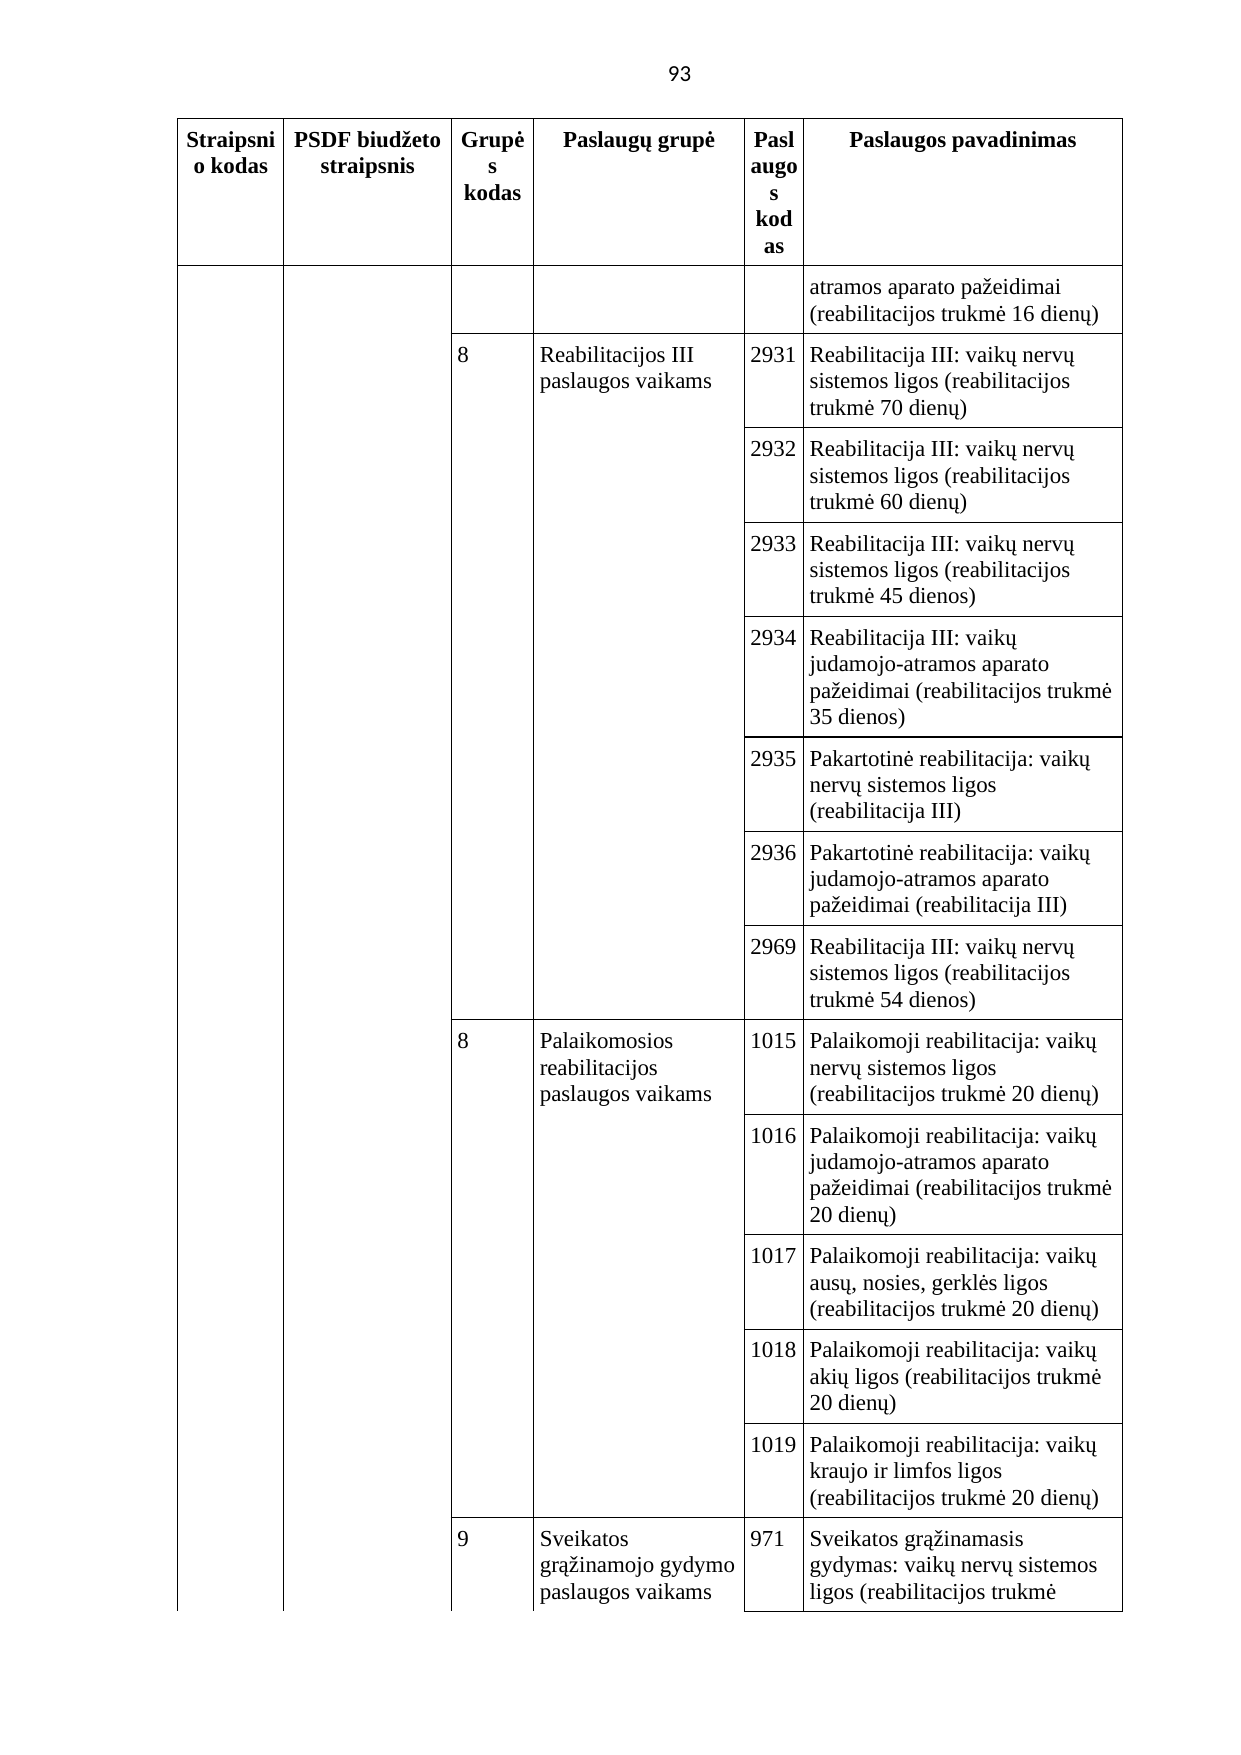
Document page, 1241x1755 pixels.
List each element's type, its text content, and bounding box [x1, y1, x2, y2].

table_cell [178, 1423, 283, 1517]
table_cell [284, 1329, 451, 1423]
table_cell 1018 [745, 1330, 803, 1423]
table_cell 9 [452, 1518, 533, 1611]
table_cell Palaikomoji reabilitacija: vaikų nervų sistemos ligos (reabilitacijos trukmė 20 dienų) [804, 1020, 1122, 1113]
table_cell [452, 831, 533, 1019]
table_cell [178, 616, 283, 736]
table_cell [178, 736, 283, 831]
table_cell [534, 1114, 744, 1234]
table_cell Reabilitacija III: vaikų judamojo-atramos aparato pažeidimai (reabilitacijos trukmė 35 dienos) [804, 617, 1122, 736]
table_cell [534, 1423, 744, 1517]
table_cell [284, 1234, 451, 1328]
table_cell Pakartotinė reabilitacija: vaikų nervų sistemos ligos (reabilitacija III) [804, 738, 1122, 831]
table_cell [452, 266, 533, 333]
table_cell [452, 616, 533, 736]
table_cell [284, 1517, 451, 1611]
table_cell [534, 1329, 744, 1423]
table_cell [534, 266, 744, 333]
table_cell 971 [745, 1518, 803, 1611]
table_cell 8 [452, 1020, 533, 1113]
table_cell [745, 266, 803, 333]
table_cell [178, 266, 283, 333]
table_cell [178, 831, 283, 925]
table_cell 2969 [745, 926, 803, 1019]
table_cell [452, 736, 533, 831]
table_cell [178, 1114, 283, 1234]
table_cell 2935 [745, 738, 803, 831]
table_cell Reabilitacijos III paslaugos vaikams [534, 334, 744, 427]
table_cell [452, 1234, 533, 1328]
table_cell Palaikomoji reabilitacija: vaikų akių ligos (reabilitacijos trukmė 20 dienų) [804, 1330, 1122, 1423]
table_cell Sveikatos grąžinamasis gydymas: vaikų nervų sistemos ligos (reabilitacijos trukmė [804, 1518, 1122, 1611]
table_cell [178, 925, 283, 1019]
table_cell 1017 [745, 1235, 803, 1328]
table_cell Palaikomoji reabilitacija: vaikų kraujo ir limfos ligos (reabilitacijos trukmė 20 dienų) [804, 1424, 1122, 1517]
table_cell [452, 1329, 533, 1423]
table_cell 2933 [745, 523, 803, 616]
table_cell [284, 616, 451, 736]
table_cell Reabilitacija III: vaikų nervų sistemos ligos (reabilitacijos trukmė 60 dienų) [804, 428, 1122, 522]
table_cell [178, 1517, 283, 1611]
table_cell [452, 427, 533, 522]
table_header Paslaugų grupė [534, 119, 744, 265]
table_header Paslaugos kodas [745, 119, 803, 265]
table_cell 2934 [745, 617, 803, 736]
table_cell [284, 831, 451, 925]
table_cell [284, 925, 451, 1019]
table_cell [284, 1019, 451, 1113]
table_cell [534, 522, 744, 616]
table_cell Pakartotinė reabilitacija: vaikų judamojo-atramos aparato pažeidimai (reabilitacija III) [804, 832, 1122, 925]
table_cell [534, 736, 744, 831]
table_cell 1019 [745, 1424, 803, 1517]
table_cell Reabilitacija III: vaikų nervų sistemos ligos (reabilitacijos trukmė 45 dienos) [804, 523, 1122, 616]
table_cell [284, 427, 451, 522]
table_header Paslaugos pavadinimas [804, 119, 1122, 265]
table_cell [284, 736, 451, 831]
table_header PSDF biudžeto straipsnis [284, 119, 451, 265]
table_cell [452, 1114, 533, 1234]
table_cell [452, 522, 533, 616]
table_cell [178, 1019, 283, 1113]
table_cell [452, 1423, 533, 1517]
table_header Straipsnio kodas [178, 119, 283, 265]
table_cell [284, 266, 451, 333]
table_cell [534, 831, 744, 1019]
table_cell Reabilitacija III: vaikų nervų sistemos ligos (reabilitacijos trukmė 54 dienos) [804, 926, 1122, 1019]
table_cell [178, 427, 283, 522]
table_cell [178, 1234, 283, 1328]
table_cell [178, 522, 283, 616]
table_cell atramos aparato pažeidimai (reabilitacijos trukmė 16 dienų) [804, 266, 1122, 333]
table_cell Palaikomoji reabilitacija: vaikų ausų, nosies, gerklės ligos (reabilitacijos trukmė 20 dienų) [804, 1235, 1122, 1328]
table_cell 1015 [745, 1020, 803, 1113]
table_cell [534, 1234, 744, 1328]
table_cell [178, 333, 283, 427]
table_cell Palaikomoji reabilitacija: vaikų judamojo-atramos aparato pažeidimai (reabilitacijos trukmė 20 dienų) [804, 1115, 1122, 1234]
table_cell 2936 [745, 832, 803, 925]
table_cell 1016 [745, 1115, 803, 1234]
table_cell Reabilitacija III: vaikų nervų sistemos ligos (reabilitacijos trukmė 70 dienų) [804, 334, 1122, 427]
table_cell [178, 1329, 283, 1423]
table_cell [284, 1423, 451, 1517]
table_cell 8 [452, 334, 533, 427]
table_cell [284, 522, 451, 616]
table_cell [534, 427, 744, 522]
table_cell [534, 616, 744, 736]
table_cell [284, 333, 451, 427]
table_cell Sveikatos grąžinamojo gydymo paslaugos vaikams [534, 1518, 744, 1611]
table_cell 2931 [745, 334, 803, 427]
table_cell [284, 1114, 451, 1234]
table_cell Palaikomosios reabilitacijos paslaugos vaikams [534, 1020, 744, 1113]
table_cell 2932 [745, 428, 803, 522]
table_header Grupės kodas [452, 119, 533, 265]
